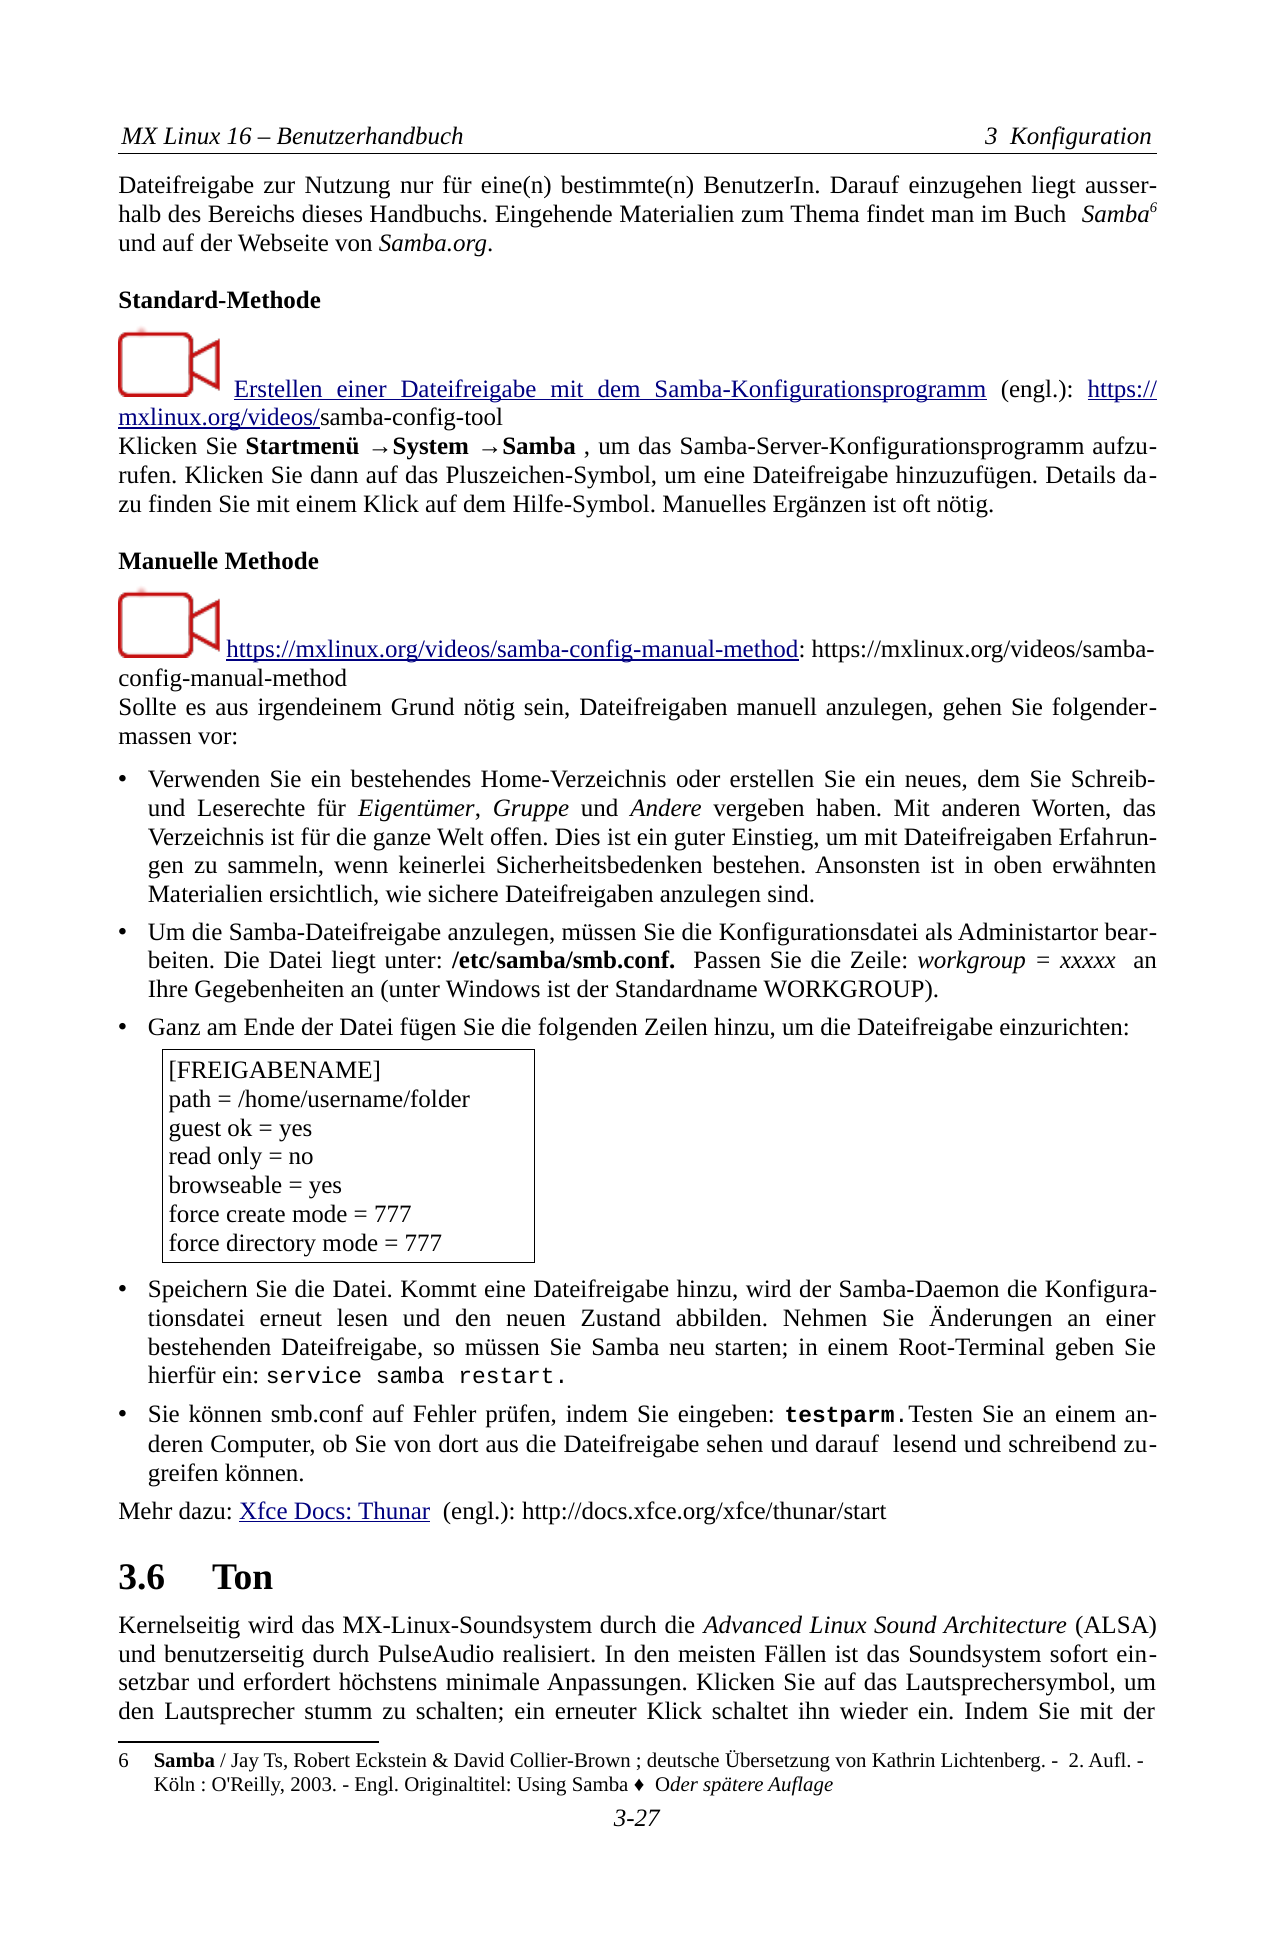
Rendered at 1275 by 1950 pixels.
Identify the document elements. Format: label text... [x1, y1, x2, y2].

text Samba / Jay Ts, Robert Eckstein & David Collier-Brown ; deutsche Übersetzung von Kathrin Lichtenberg. - 2. Aufl. - Köln : O'Reilly, 2003. - Engl. Originaltitel: Using Samba ♦ Oder spätere Auflage [118, 1748, 1157, 1796]
text Manuelle Methode [118, 546, 1157, 575]
picture [118, 575, 220, 658]
list Sie können smb.conf auf Fehler prüfen, indem Sie eingeben: testparm.Testen Sie an einem an­deren Computer, ob Sie von dort aus die Dateifreigabe sehen und darauf lesend und schreibend zu­grei­fen können. [118, 1399, 1157, 1487]
text https://mxlinux.org/videos/samba-config-manual-method: https://mxlinux.org/videos/samba-config-manual-method [118, 575, 1157, 692]
text Mehr dazu: Xfce Docs: Thunar (engl.): http://docs.xfce.org/xfce/thunar/start [118, 1496, 1157, 1525]
text Standard-Methode [118, 286, 1157, 314]
subtitle 3.6 Ton [118, 1554, 1157, 1597]
list Speichern Sie die Datei. Kommt eine Dateifreigabe hinzu, wird der Samba-Daemon die Konfigu­ra­tions­datei erneut lesen und den neuen Zustand abbilden. Nehmen Sie Änderungen an einer bestehenden Dateifreigabe, so müssen Sie Samba neu starten; in einem Root-Terminal geben Sie hier­für ein: service samba restart. [118, 1274, 1157, 1391]
list Ganz am Ende der Datei fügen Sie die folgenden Zeilen hinzu, um die Dateifreigabe einzurichten: [118, 1012, 1157, 1041]
text Sollte es aus irgendeinem Grund nötig sein, Dateifreigaben manuell anzulegen, gehen Sie folgender­massen vor: [118, 692, 1157, 749]
text Erstellen einer Dateifreigabe mit dem Samba-Konfigurationsprogramm (engl.): https:// mxlinux.org/videos/samba-config-tool [118, 314, 1157, 431]
list Verwenden Sie ein bestehendes Home-Verzeichnis oder erstellen Sie ein neues, dem Sie Schreib- und Leserechte für Eigentümer, Gruppe und Andere vergeben haben. Mit anderen Worten, das Verzeichnis ist für die ganze Welt offen. Dies ist ein guter Einstieg, um mit Dateifreigaben Erfah­run­gen zu sammeln, wenn keinerlei Sicherheitsbedenken bestehen. Ansonsten ist in oben erwähnten Ma­te­rialien ersichtlich, wie sichere Dateifreigaben anzulegen sind. [118, 764, 1157, 908]
table_header [FREIGABENAME] path = /home/username/folder guest ok = yes read only = no browseable = yes force create mode = 777 force directory mode = 777 [163, 1050, 534, 1262]
text Kernelseitig wird das MX-Linux-Soundsystem durch die Advanced Linux Sound Architecture (ALSA) und benutzerseitig durch PulseAudio realisiert. In den meisten Fällen ist das Soundsystem sofort ein­setzbar und erfordert höchstens minimale Anpassungen. Klicken Sie auf das Lautsprechersymbol, um den Lautsprecher stumm zu schalten; ein erneuter Klick schaltet ihn wieder ein. Indem Sie mit der [118, 1610, 1157, 1725]
picture [118, 314, 220, 397]
text Klicken Sie Startmenü →System →Samba , um das Samba-Server-Konfigurationsprogramm aufzu­ru­fen. Klicken Sie dann auf das Pluszeichen-Symbol, um eine Dateifreigabe hinzuzufügen. Details da­zu finden Sie mit einem Klick auf dem Hilfe-Symbol. Manuelles Ergänzen ist oft nötig. [118, 431, 1157, 517]
list Um die Samba-Dateifreigabe anzulegen, müssen Sie die Konfigurationsdatei als Administartor bear­bei­ten. Die Datei liegt unter: /etc/samba/smb.conf. Passen Sie die Zeile: workgroup = xxxxx an Ihre Gegebenheiten an (unter Windows ist der Standardname WORKGROUP). [118, 917, 1157, 1003]
text Dateifreigabe zur Nutzung nur für eine(n) bestimmte(n) BenutzerIn. Darauf einzugehen liegt aus­ser­halb des Bereichs dieses Handbuchs. Eingehende Materialien zum Thema findet man im Buch Samba und auf der Webseite von Samba.org. [118, 171, 1157, 257]
